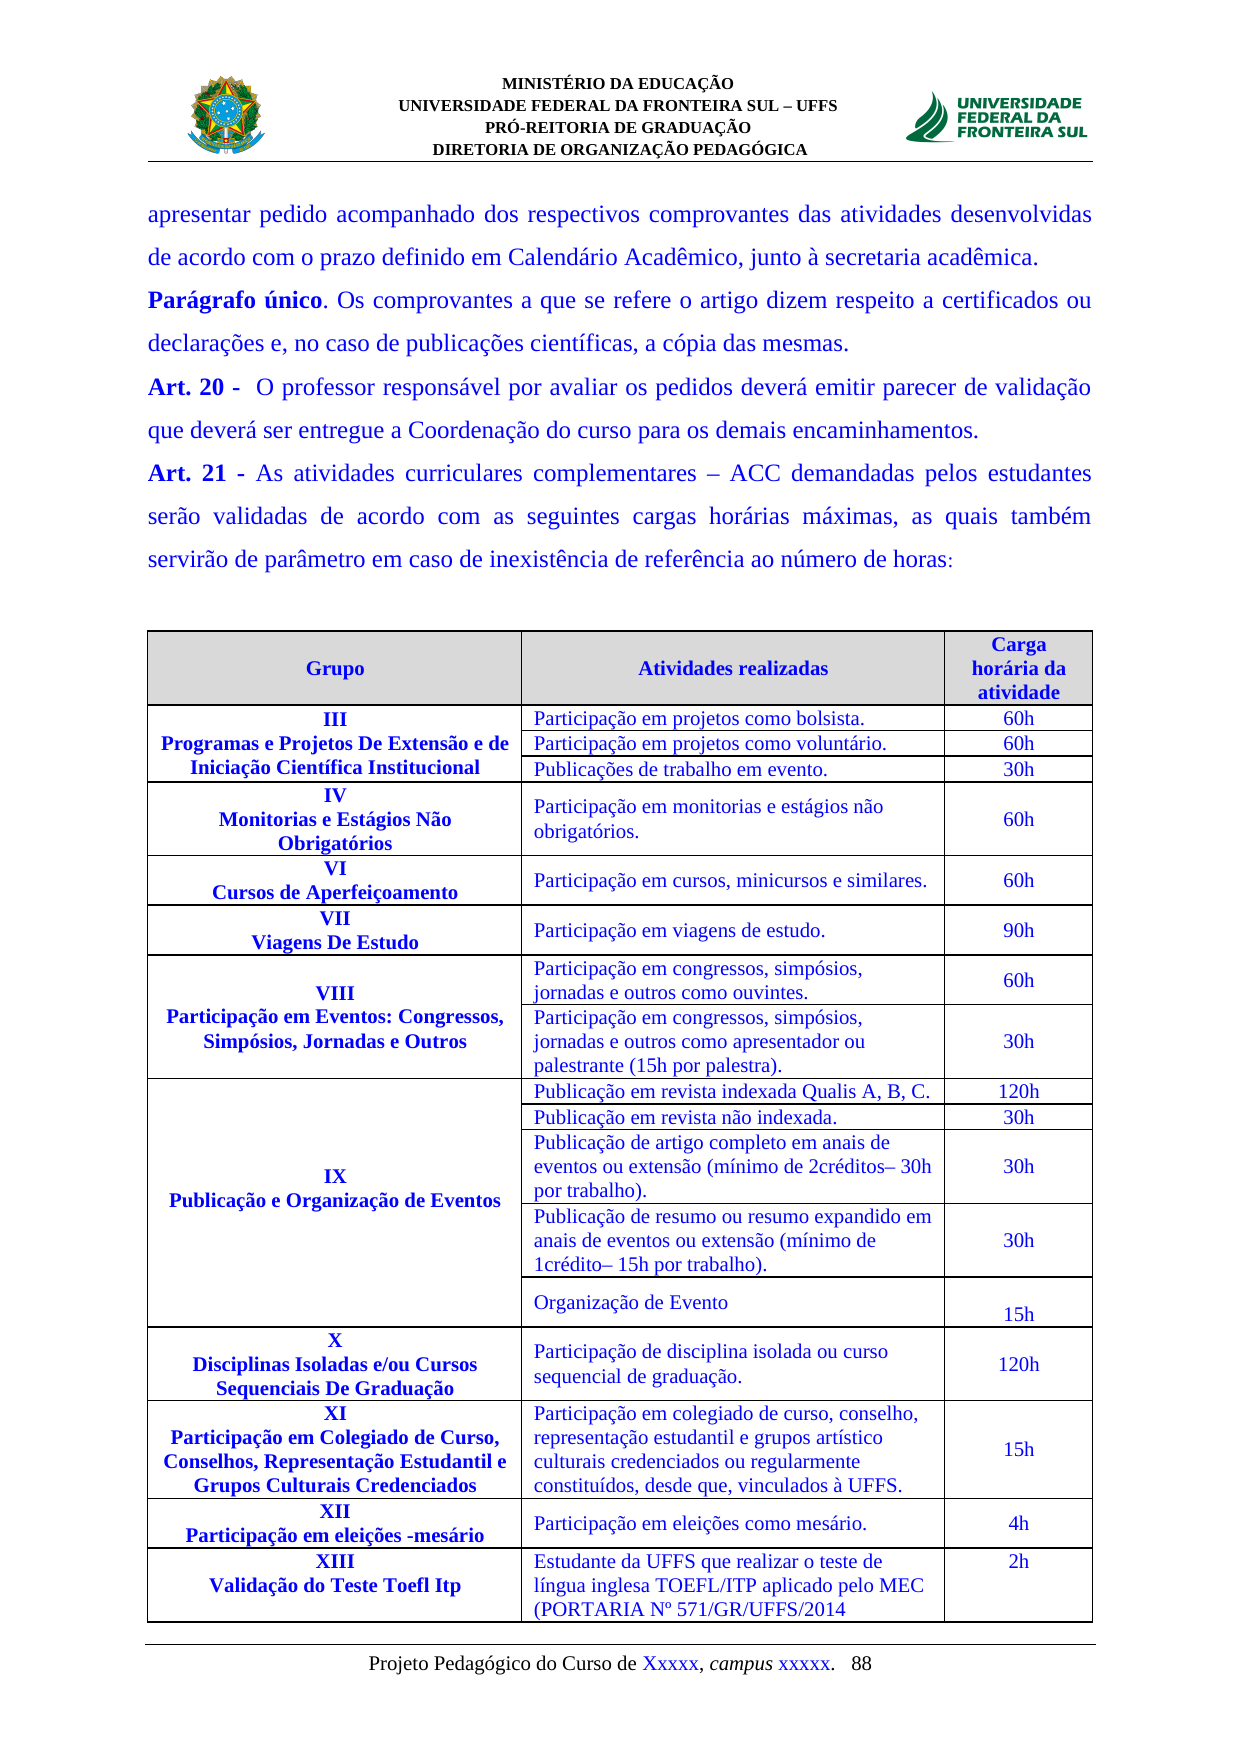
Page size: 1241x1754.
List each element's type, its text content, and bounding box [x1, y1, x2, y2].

table_cell Participação em congressos, simpósios, jornadas e outros como apresentador ou palestrante (15h por palestra). [522, 1005, 944, 1077]
table_cell Participação em projetos como voluntário. [522, 731, 944, 755]
table_header Grupo [148, 632, 521, 704]
text Art. 21 - As atividades curriculares complementares – ACC demandadas pelos estudantes serão validadas de acordo com as seguintes cargas horárias máximas, as quais também servirão de parâmetro em caso de inexistência de referência ao número de horas: [148, 458, 1093, 573]
table_cell Publicação de resumo ou resumo expandido em anais de eventos ou extensão (mínimo de 1crédito– 15h por trabalho). [522, 1204, 944, 1276]
table_cell Participação em projetos como bolsista. [522, 706, 944, 730]
table_cell Participação em viagens de estudo. [522, 906, 944, 954]
text Parágrafo único. Os comprovantes a que se refere o artigo dizem respeito a certificados ou declarações e, no caso de publicações científicas, a cópia das mesmas. [148, 285, 1093, 357]
table_cell XI Participação em Colegiado de Curso, Conselhos, Representação Estudantil e Grupos Culturais Credenciados [148, 1401, 521, 1497]
table_cell 60h [945, 731, 1092, 755]
text apresentar pedido acompanhado dos respectivos comprovantes das atividades desenvolvidas de acordo com o prazo definido em Calendário Acadêmico, junto à secretaria acadêmica. [148, 199, 1093, 271]
table_cell Participação de disciplina isolada ou curso sequencial de graduação. [522, 1328, 944, 1400]
table_cell X Disciplinas Isoladas e/ou Cursos Sequenciais De Graduação [148, 1328, 521, 1400]
table_cell III Programas e Projetos De Extensão e de Iniciação Científica Institucional [148, 706, 521, 781]
table_cell VII Viagens De Estudo [148, 906, 521, 954]
table_cell VIII Participação em Eventos: Congressos, Simpósios, Jornadas e Outros [148, 956, 521, 1077]
table_cell 15h [945, 1278, 1092, 1326]
table_cell 120h [945, 1328, 1092, 1400]
table_cell Publicações de trabalho em evento. [522, 757, 944, 781]
table_cell Participação em cursos, minicursos e similares. [522, 856, 944, 904]
table_cell Publicação de artigo completo em anais de eventos ou extensão (mínimo de 2créditos– 30h por trabalho). [522, 1130, 944, 1202]
text Art. 20 - O professor responsável por avaliar os pedidos deverá emitir parecer de validação que deverá ser entregue a Coordenação do curso para os demais encaminhamentos. [148, 372, 1093, 443]
picture [187, 76, 265, 154]
table_cell Participação em monitorias e estágios não obrigatórios. [522, 783, 944, 855]
table_cell 60h [945, 856, 1092, 904]
table_cell Participação em colegiado de curso, conselho, representação estudantil e grupos artístico culturais credenciados ou regularmente constituídos, desde que, vinculados à UFFS. [522, 1401, 944, 1497]
table_cell 60h [945, 706, 1092, 730]
table_cell 30h [945, 1005, 1092, 1077]
table_cell 30h [945, 1105, 1092, 1129]
table_cell XII Participação em eleições -mesário [148, 1499, 521, 1547]
table_cell IX Publicação e Organização de Eventos [148, 1079, 521, 1326]
table_cell 60h [945, 956, 1092, 1004]
table_header Atividades realizadas [522, 632, 944, 704]
table_cell XIII Validação do Teste Toefl Itp [148, 1549, 521, 1621]
table_cell Estudante da UFFS que realizar o teste de língua inglesa TOEFL/ITP aplicado pelo MEC (PORTARIA Nº 571/GR/UFFS/2014 [522, 1549, 944, 1621]
table_cell 90h [945, 906, 1092, 954]
table_cell 60h [945, 783, 1092, 855]
table_cell Organização de Evento [522, 1278, 944, 1326]
table_cell 2h [945, 1549, 1092, 1621]
table_cell 30h [945, 1130, 1092, 1202]
table_cell 15h [945, 1401, 1092, 1497]
table_cell 30h [945, 1204, 1092, 1276]
picture [903, 90, 1090, 146]
table_header Carga horária da atividade [945, 632, 1092, 704]
table_cell 30h [945, 757, 1092, 781]
table_cell Participação em congressos, simpósios, jornadas e outros como ouvintes. [522, 956, 944, 1004]
table_cell Publicação em revista indexada Qualis A, B, C. [522, 1079, 944, 1103]
table_cell 4h [945, 1499, 1092, 1547]
table_cell 120h [945, 1079, 1092, 1103]
table_cell IV Monitorias e Estágios Não Obrigatórios [148, 783, 521, 855]
table_cell Publicação em revista não indexada. [522, 1105, 944, 1129]
table_cell VI Cursos de Aperfeiçoamento [148, 856, 521, 904]
table_cell Participação em eleições como mesário. [522, 1499, 944, 1547]
